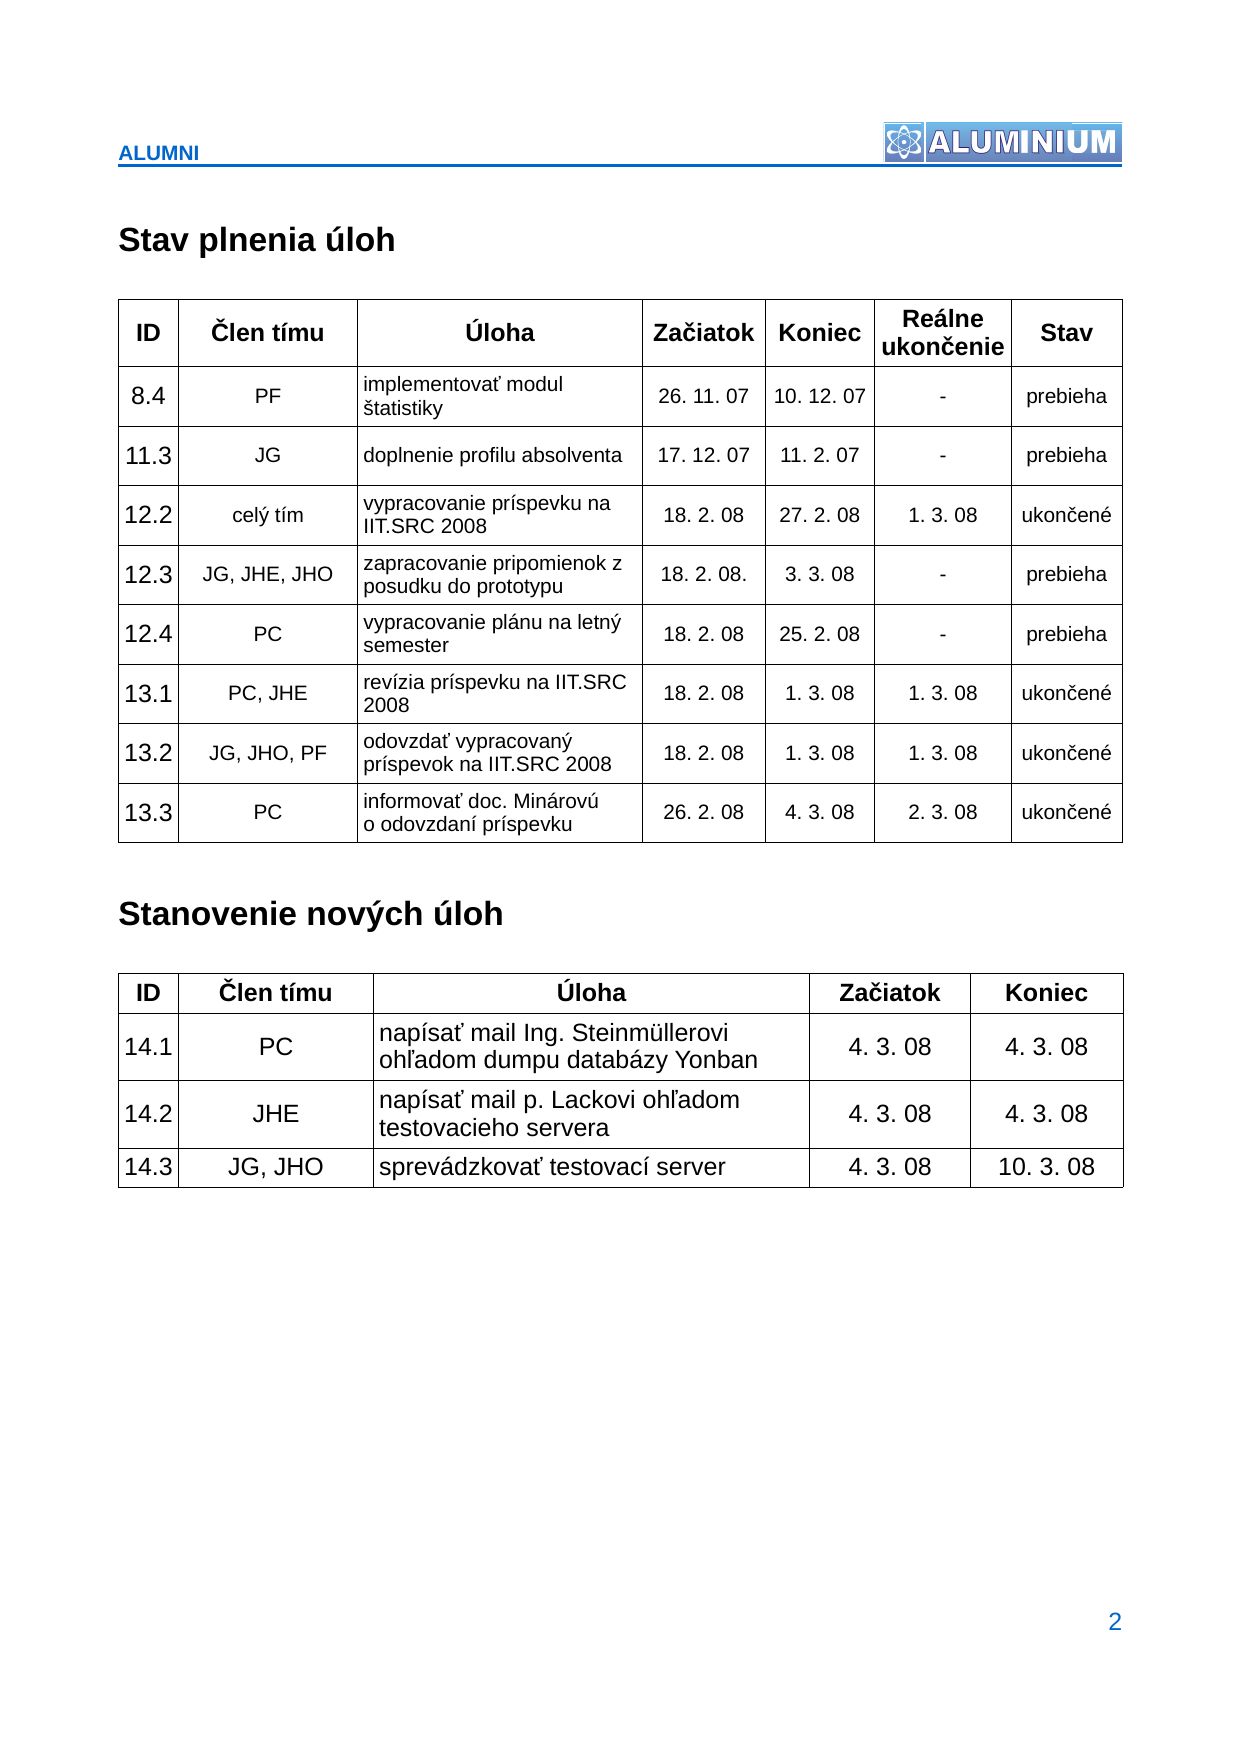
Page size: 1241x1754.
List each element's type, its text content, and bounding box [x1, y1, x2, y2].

table_cell prebieha [1012, 546, 1122, 604]
table_cell celý tím [179, 486, 357, 545]
table_header Člen tímu [179, 300, 357, 366]
table_cell PF [179, 367, 357, 426]
table_cell 13.1 [119, 665, 178, 723]
table_header Začiatok [810, 974, 970, 1013]
table_cell JG, JHO, PF [179, 724, 357, 783]
table_cell 14.3 [119, 1149, 178, 1187]
table_cell 12.4 [119, 605, 178, 664]
table_cell - [875, 367, 1011, 426]
table_cell zapracovanie pripomienok z posudku do prototypu [358, 546, 642, 604]
table_cell sprevádzkovať testovací server [374, 1149, 809, 1187]
table_cell vypracovanie plánu na letný semester [358, 605, 642, 664]
table_cell revízia príspevku na IIT.SRC 2008 [358, 665, 642, 723]
table_cell - [875, 605, 1011, 664]
table_cell JG, JHO [179, 1149, 373, 1187]
table_header Člen tímu [179, 974, 373, 1013]
table_cell 1. 3. 08 [766, 665, 874, 723]
table_header Koniec [971, 974, 1123, 1013]
table_cell 14.2 [119, 1081, 178, 1147]
table_cell 1. 3. 08 [875, 724, 1011, 783]
table_cell 1. 3. 08 [875, 486, 1011, 545]
table_cell 26. 2. 08 [643, 784, 765, 842]
table_cell prebieha [1012, 605, 1122, 664]
table_cell prebieha [1012, 367, 1122, 426]
table_cell ukončené [1012, 486, 1122, 545]
table_cell 4. 3. 08 [810, 1149, 970, 1187]
table_cell JG [179, 427, 357, 485]
table_cell 18. 2. 08 [643, 665, 765, 723]
table_cell PC [179, 605, 357, 664]
table_header Začiatok [643, 300, 765, 366]
table_cell 18. 2. 08 [643, 486, 765, 545]
table_cell 1. 3. 08 [766, 724, 874, 783]
subtitle Stav plnenia úloh [118, 221, 1122, 258]
table_cell 18. 2. 08 [643, 605, 765, 664]
table_cell informovať doc. Minárovú o odovzdaní príspevku [358, 784, 642, 842]
table_cell 11.3 [119, 427, 178, 485]
table_cell prebieha [1012, 427, 1122, 485]
table_cell ukončené [1012, 784, 1122, 842]
table_cell 12.2 [119, 486, 178, 545]
table_cell PC [179, 784, 357, 842]
table_cell odovzdať vypracovaný príspevok na IIT.SRC 2008 [358, 724, 642, 783]
table_cell 12.3 [119, 546, 178, 604]
table_cell 4. 3. 08 [971, 1014, 1123, 1080]
table_cell PC [179, 1014, 373, 1080]
table_cell 4. 3. 08 [810, 1014, 970, 1080]
table_cell 27. 2. 08 [766, 486, 874, 545]
table_cell implementovať modul štatistiky [358, 367, 642, 426]
table_cell 11. 2. 07 [766, 427, 874, 485]
table_cell PC, JHE [179, 665, 357, 723]
table_header Reálne ukončenie [875, 300, 1011, 366]
table_cell 2. 3. 08 [875, 784, 1011, 842]
table_cell 4. 3. 08 [810, 1081, 970, 1147]
table_cell 14.1 [119, 1014, 178, 1080]
table_cell - [875, 427, 1011, 485]
table_header Stav [1012, 300, 1122, 366]
table_cell 26. 11. 07 [643, 367, 765, 426]
table_cell 10. 12. 07 [766, 367, 874, 426]
table_cell 4. 3. 08 [766, 784, 874, 842]
table_cell JG, JHE, JHO [179, 546, 357, 604]
table_cell 10. 3. 08 [971, 1149, 1123, 1187]
table_cell - [875, 546, 1011, 604]
table_cell 3. 3. 08 [766, 546, 874, 604]
table_header ID [119, 974, 178, 1013]
table_header Koniec [766, 300, 874, 366]
table_cell 4. 3. 08 [971, 1081, 1123, 1147]
table_cell 13.2 [119, 724, 178, 783]
table_cell 25. 2. 08 [766, 605, 874, 664]
table_cell vypracovanie príspevku na IIT.SRC 2008 [358, 486, 642, 545]
table_cell napísať mail Ing. Steinmüllerovi ohľadom dumpu databázy Yonban [374, 1014, 809, 1080]
table_cell 18. 2. 08. [643, 546, 765, 604]
table_header ID [119, 300, 178, 366]
table_cell 17. 12. 07 [643, 427, 765, 485]
table_cell 13.3 [119, 784, 178, 842]
table_cell 1. 3. 08 [875, 665, 1011, 723]
table_header Úloha [374, 974, 809, 1013]
subtitle Stanovenie nových úloh [118, 895, 1122, 933]
table_cell doplnenie profilu absolventa [358, 427, 642, 485]
table_cell JHE [179, 1081, 373, 1147]
table_cell 18. 2. 08 [643, 724, 765, 783]
table_cell napísať mail p. Lackovi ohľadom testovacieho servera [374, 1081, 809, 1147]
table_cell ukončené [1012, 724, 1122, 783]
table_cell 8.4 [119, 367, 178, 426]
table_header Úloha [358, 300, 642, 366]
table_cell ukončené [1012, 665, 1122, 723]
